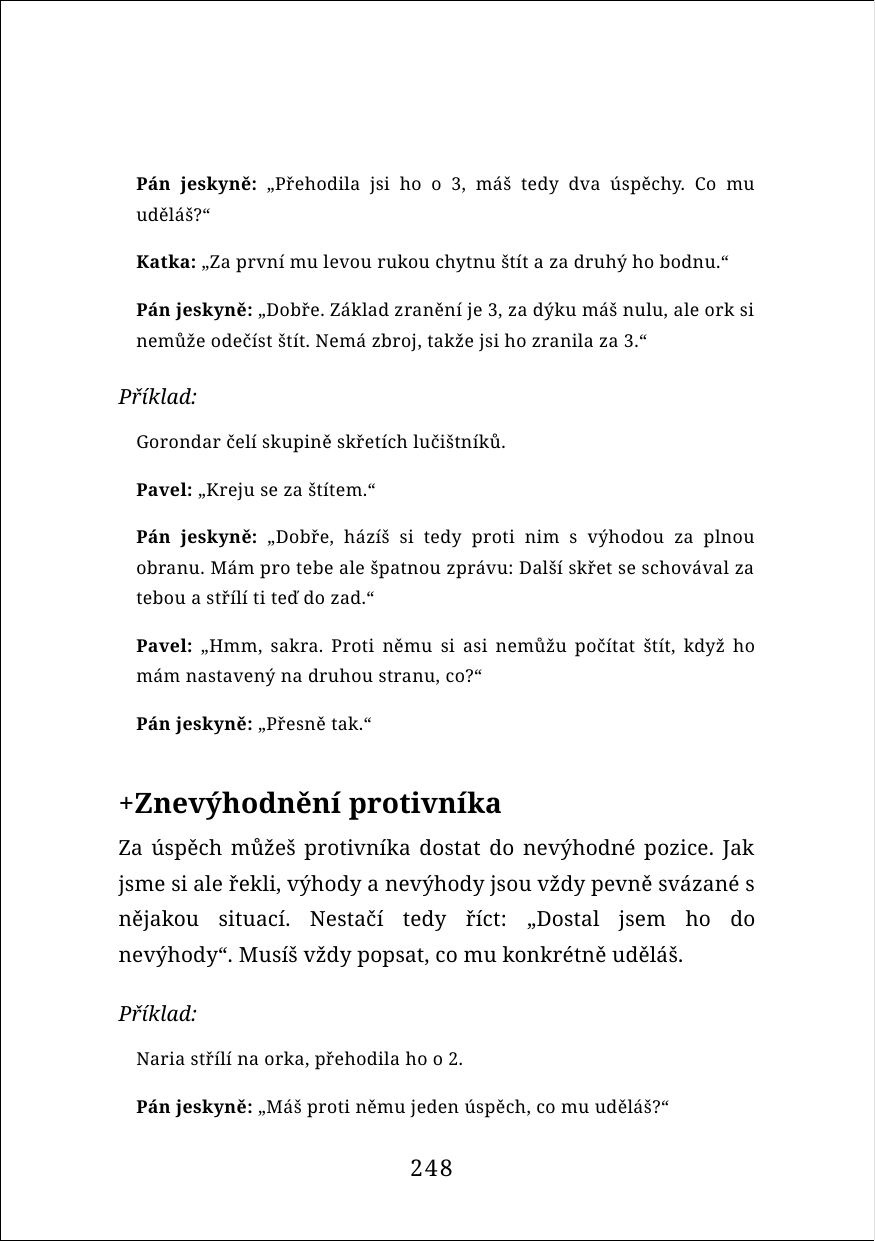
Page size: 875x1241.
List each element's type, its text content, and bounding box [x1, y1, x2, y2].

text Příklad: [118, 382, 756, 410]
text Pán jeskyně: „Dobře. Základ zranění je 3, za dýku máš nulu, ale ork si nemůže odečíst štít. Nemá zbroj, takže jsi ho zranila za 3.“ [136, 298, 756, 352]
text Pán jeskyně: „Přesně tak.“ [136, 711, 756, 736]
text Katka: „Za první mu levou rukou chytnu štít a za druhý ho bodnu.“ [136, 250, 756, 274]
text Příklad: [118, 999, 756, 1027]
text Pán jeskyně: „Máš proti němu jeden úspěch, co mu uděláš?“ [136, 1094, 756, 1118]
text Naria střílí na orka, přehodila ho o 2. [136, 1046, 756, 1070]
subtitle +Znevýhodnění protivníka [118, 783, 756, 821]
text Pavel: „Hmm, sakra. Proti němu si asi nemůžu počítat štít, když ho mám nastavený na druhou stranu, co?“ [136, 633, 756, 688]
text Pavel: „Kreju se za štítem.“ [136, 477, 756, 501]
text Za úspěch můžeš protivníka dostat do nevýhodné pozice. Jak jsme si ale řekli, výhody a nevýhody jsou vždy pevně svázané s nějakou situací. Nestačí tedy říct: „Dostal jsem ho do nevýhody“. Musíš vždy popsat, co mu konkrétně uděláš. [118, 833, 756, 968]
text Gorondar čelí skupině skřetích lučištníků. [136, 429, 756, 453]
text Pán jeskyně: „Dobře, házíš si tedy proti nim s výhodou za plnou obranu. Mám pro tebe ale špatnou zprávu: Další skřet se schovával za tebou a střílí ti teď do zad.“ [136, 525, 756, 609]
text Pán jeskyně: „Přehodila jsi ho o 3, máš tedy dva úspěchy. Co mu uděláš?“ [136, 172, 756, 226]
